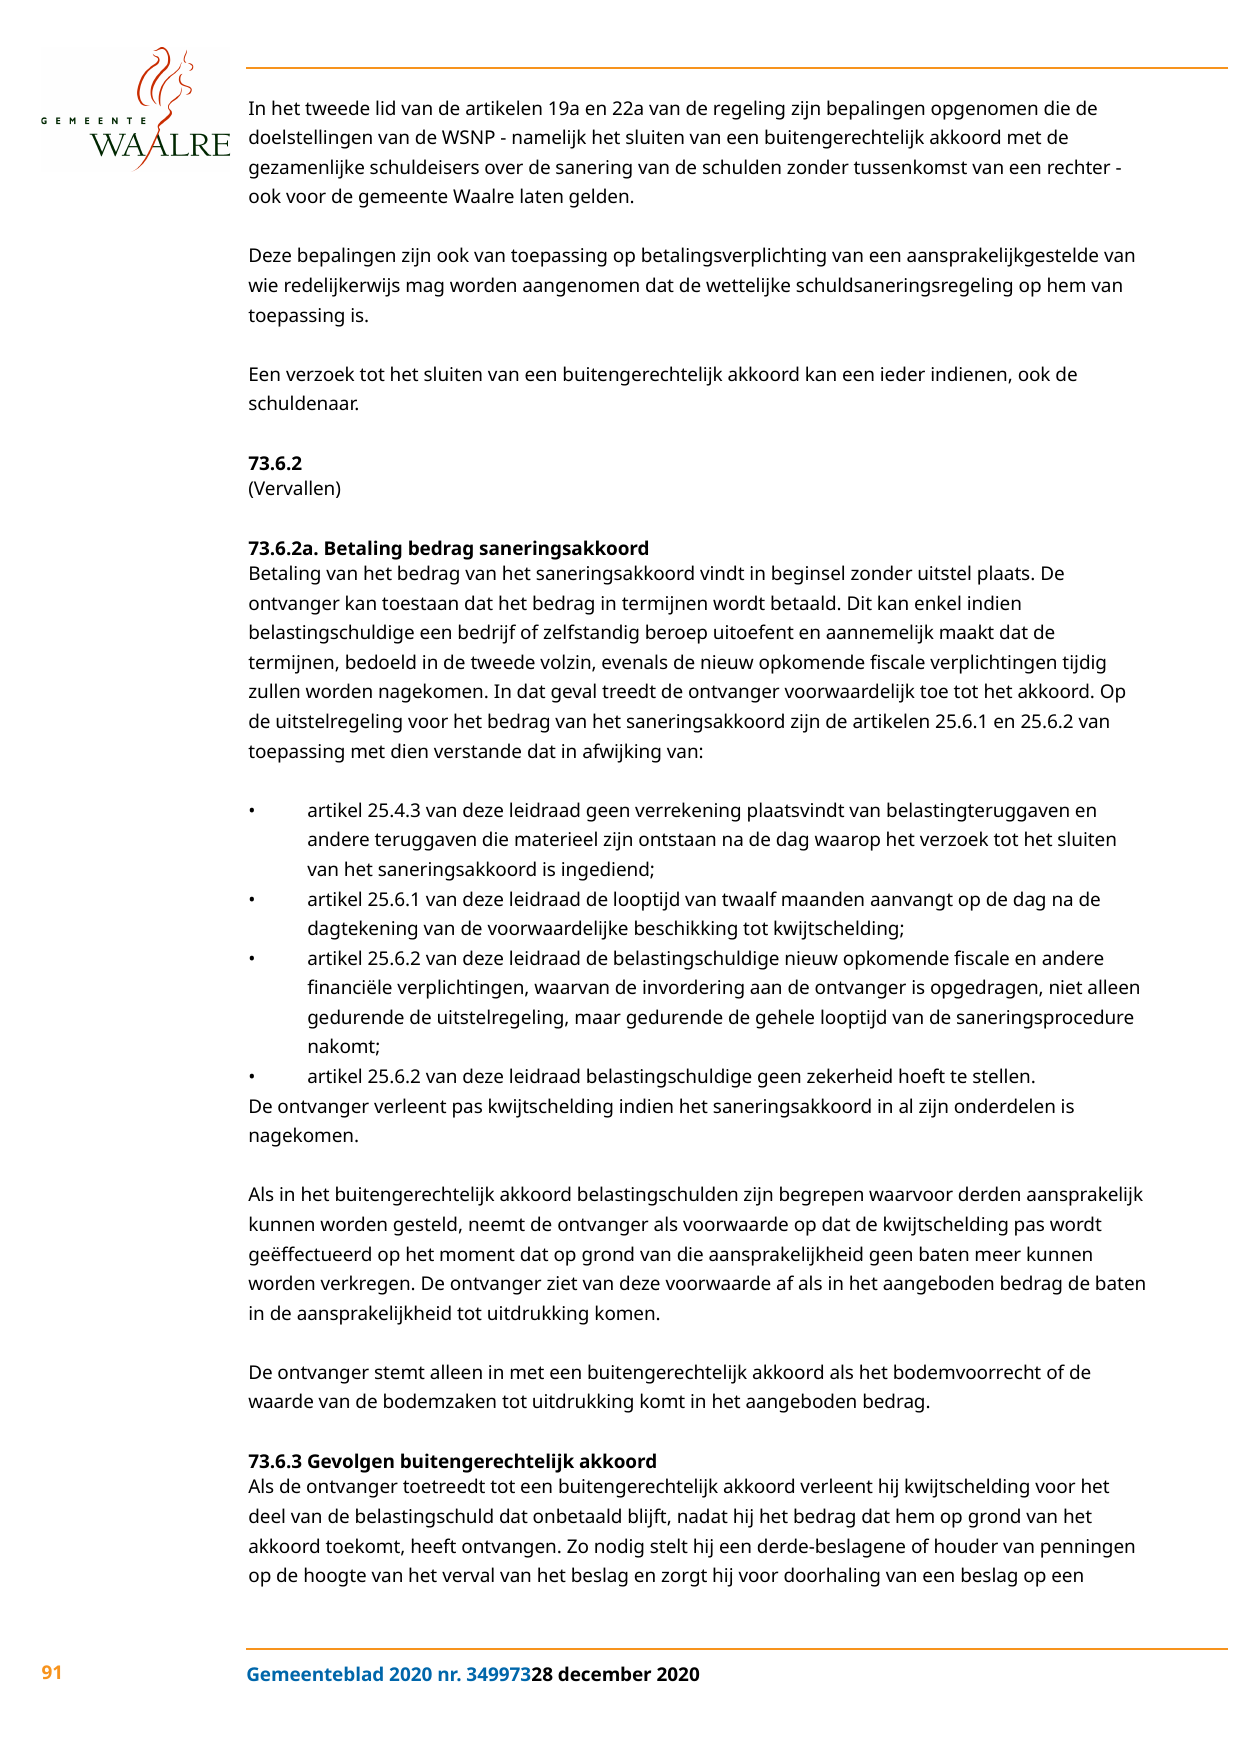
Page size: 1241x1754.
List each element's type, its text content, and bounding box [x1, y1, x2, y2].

text (Vervallen) [248, 476, 1152, 501]
text Als in het buitengerechtelijk akkoord belastingschulden zijn begrepen waarvoor derden aansprakelijk kunnen worden gesteld, neemt de ontvanger als voorwaarde op dat de kwijtschelding pas wordt geëffectueerd op het moment dat op grond van die aansprakelijkheid geen baten meer kunnen worden verkregen. De ontvanger ziet van deze voorwaarde af als in het aangeboden bedrag de baten in de aansprakelijkheid tot uitdrukking komen. [248, 1182, 1152, 1326]
text 73.6.2 [248, 450, 1152, 476]
text Deze bepalingen zijn ook van toepassing op betalingsverplichting van een aansprakelijkgestelde van wie redelijkerwijs mag worden aangenomen dat de wettelijke schuldsaneringsregeling op hem van toepassing is. [248, 243, 1152, 328]
list artikel 25.4.3 van deze leidraad geen verrekening plaatsvindt van belastingteruggaven en andere teruggaven die materieel zijn ontstaan na de dag waarop het verzoek tot het sluiten van het saneringsakkoord is ingediend; [248, 797, 1152, 882]
text 73.6.2a. Betaling bedrag saneringsakkoord [248, 535, 1152, 560]
text De ontvanger verleent pas kwijtschelding indien het saneringsakkoord in al zijn onderdelen is nagekomen. [248, 1093, 1152, 1148]
text Betaling van het bedrag van het saneringsakkoord vindt in beginsel zonder uitstel plaats. De ontvanger kan toestaan dat het bedrag in termijnen wordt betaald. Dit kan enkel indien belastingschuldige een bedrijf of zelfstandig beroep uitoefent en aannemelijk maakt dat de termijnen, bedoeld in de tweede volzin, evenals de nieuw opkomende fiscale verplichtingen tijdig zullen worden nagekomen. In dat geval treedt de ontvanger voorwaardelijk toe tot het akkoord. Op de uitstelregeling voor het bedrag van het saneringsakkoord zijn de artikelen 25.6.1 en 25.6.2 van toepassing met dien verstande dat in afwijking van: [248, 560, 1152, 764]
picture [41, 47, 231, 172]
list artikel 25.6.1 van deze leidraad de looptijd van twaalf maanden aanvangt op de dag na de dagtekening van de voorwaardelijke beschikking tot kwijtschelding; [248, 886, 1152, 941]
text Een verzoek tot het sluiten van een buitengerechtelijk akkoord kan een ieder indienen, ook de schuldenaar. [248, 361, 1152, 416]
text 73.6.3 Gevolgen buitengerechtelijk akkoord [248, 1448, 1152, 1474]
text De ontvanger stemt alleen in met een buitengerechtelijk akkoord als het bodemvoorrecht of de waarde van de bodemzaken tot uitdrukking komt in het aangeboden bedrag. [248, 1359, 1152, 1414]
list artikel 25.6.2 van deze leidraad belastingschuldige geen zekerheid hoeft te stellen. [248, 1063, 1152, 1089]
text In het tweede lid van de artikelen 19a en 22a van de regeling zijn bepalingen opgenomen die de doelstellingen van de WSNP - namelijk het sluiten van een buitengerechtelijk akkoord met de gezamenlijke schuldeisers over de sanering van de schulden zonder tussenkomst van een rechter - ook voor de gemeente Waalre laten gelden. [248, 95, 1152, 209]
list artikel 25.6.2 van deze leidraad de belastingschuldige nieuw opkomende fiscale en andere financiële verplichtingen, waarvan de invordering aan de ontvanger is opgedragen, niet alleen gedurende de uitstelregeling, maar gedurende de gehele looptijd van de saneringsprocedure nakomt; [248, 945, 1152, 1059]
text Als de ontvanger toetreedt tot een buitengerechtelijk akkoord verleent hij kwijtschelding voor het deel van de belastingschuld dat onbetaald blijft, nadat hij het bedrag dat hem op grond van het akkoord toekomt, heeft ontvangen. Zo nodig stelt hij een derde-beslagene of houder van penningen op de hoogte van het verval van het beslag en zorgt hij voor doorhaling van een beslag op een [248, 1474, 1152, 1588]
